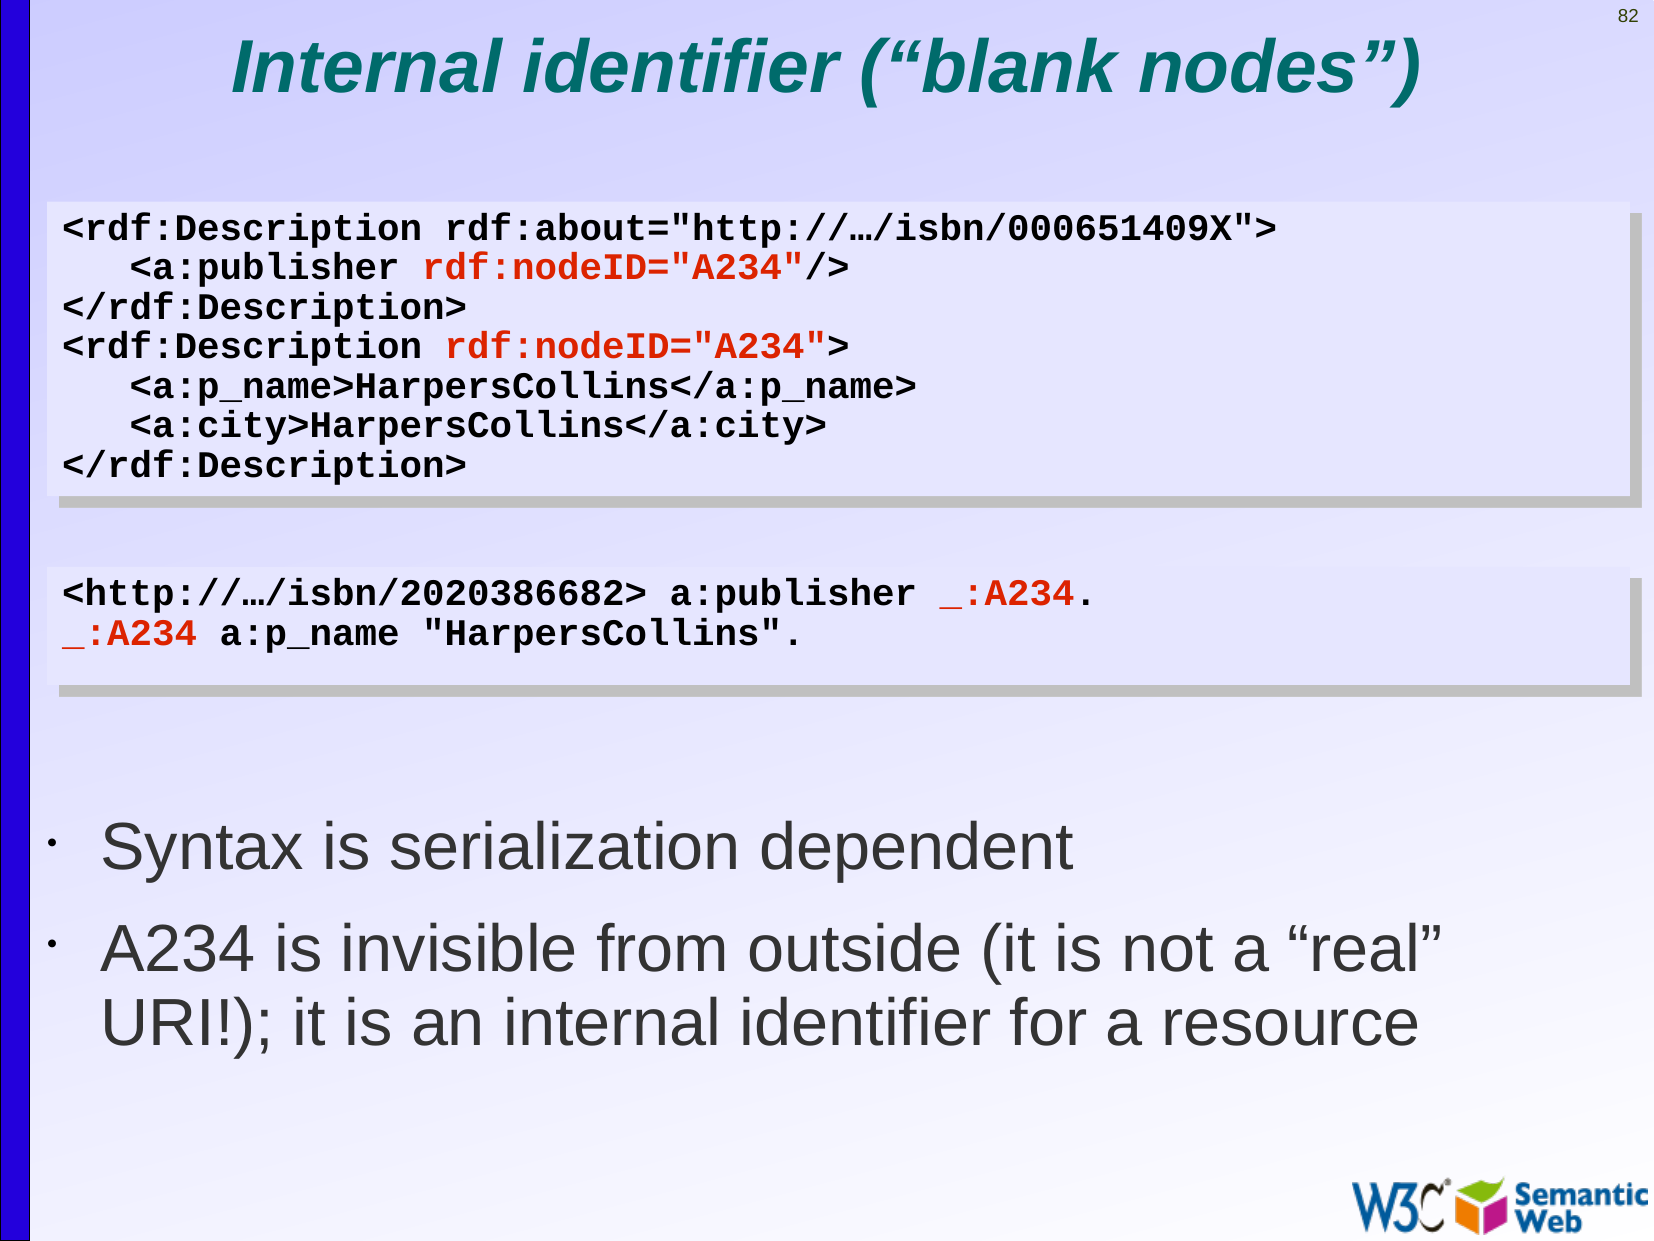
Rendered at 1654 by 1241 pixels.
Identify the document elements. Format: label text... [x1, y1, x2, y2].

picture [1352, 1175, 1648, 1235]
text_box <rdf:Description rdf:about="http://…/isbn/000651409X"> <a:publisher rdf:nodeID="A234"/> </rdf:Description> <rdf:Description rdf:nodeID="A234"> <a:p_name>HarpersCollins</a:p_name> <a:city>HarpersCollins</a:city> </rdf:Description> [47, 201, 1630, 497]
list Syntax is serialization dependent A234 is invisible from outside (it is not a “real” URI!); it is an internal identifier for a resource [29, 809, 1624, 1061]
text_box <http://…/isbn/2020386682> a:publisher _:A234. _:A234 a:p_name "HarpersCollins". [47, 566, 1630, 685]
title Internal identifier (“blank nodes”) [0, 5, 1654, 125]
